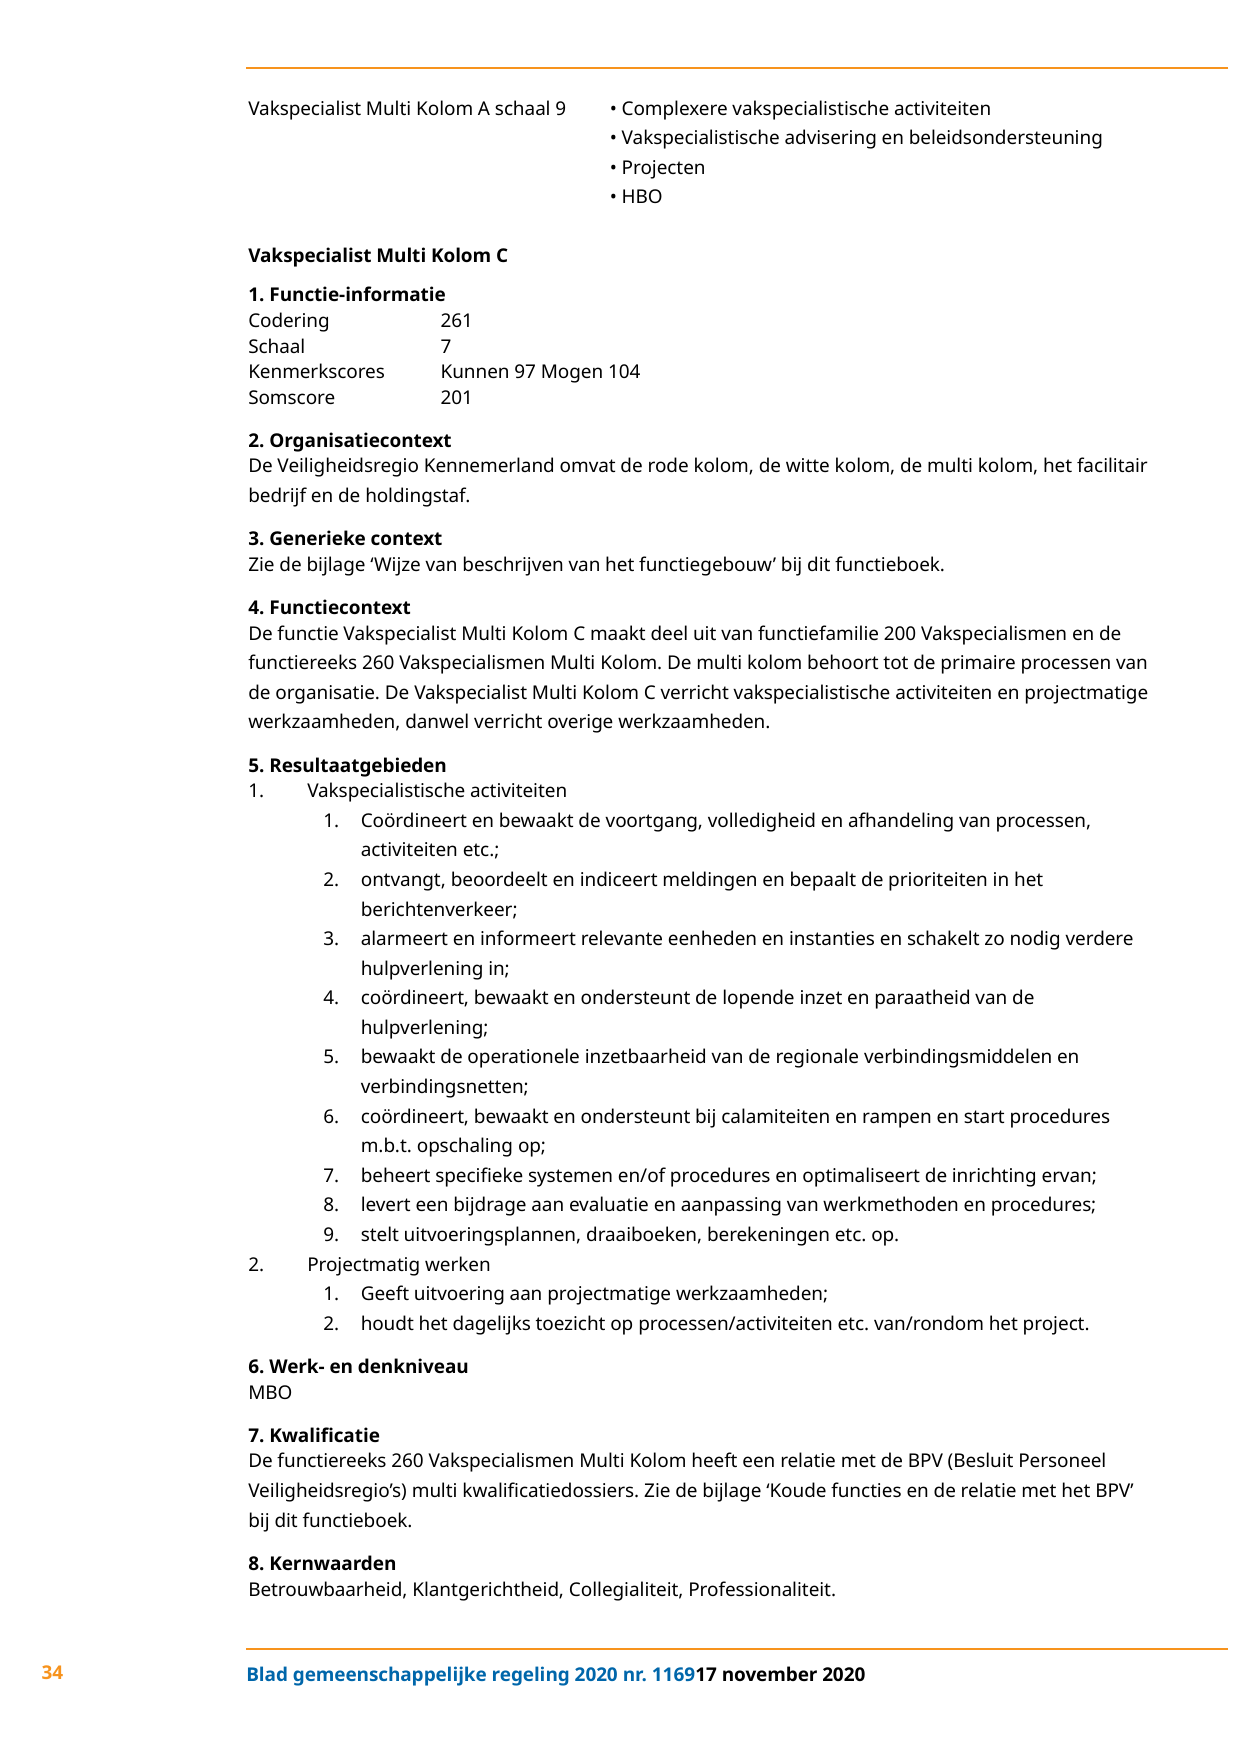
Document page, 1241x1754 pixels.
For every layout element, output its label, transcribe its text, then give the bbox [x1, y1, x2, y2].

list ontvangt, beoordeelt en indiceert meldingen en bepaalt de prioriteiten in het berichtenverkeer; [323, 866, 1152, 922]
table_cell • Complexere vakspecialistische activiteiten • Vakspecialistische advisering en beleidsondersteuning • Projecten • HBO [610, 95, 1152, 209]
text 5. Resultaatgebieden [248, 752, 1152, 777]
text 8. Kernwaarden [248, 1550, 1152, 1576]
list Coördineert en bewaakt de voortgang, volledigheid en afhandeling van processen, activiteiten etc.; [323, 807, 1152, 862]
list bewaakt de operationele inzetbaarheid van de regionale verbindingsmiddelen en verbindingsnetten; [323, 1044, 1152, 1099]
text 2. Organisatiecontext [248, 427, 1152, 453]
table_cell Kenmerkscores [248, 359, 440, 384]
list stelt uitvoeringsplannen, draaiboeken, berekeningen etc. op. [323, 1221, 1152, 1247]
list Projectmatig werken [248, 1251, 1152, 1277]
table_header Codering [248, 307, 440, 333]
text De functiereeks 260 Vakspecialismen Multi Kolom heeft een relatie met de BPV (Besluit Personeel Veiligheidsregio’s) multi kwalificatiedossiers. Zie de bijlage ‘Koude functies en de relatie met het BPV’ bij dit functieboek. [248, 1448, 1152, 1533]
list houdt het dagelijks toezicht op processen/activiteiten etc. van/rondom het project. [323, 1310, 1152, 1336]
table_cell Kunnen 97 Mogen 104 [440, 359, 1152, 384]
text Vakspecialist Multi Kolom C [248, 242, 1152, 268]
table_cell 201 [440, 384, 1152, 410]
text De Veiligheidsregio Kennemerland omvat de rode kolom, de witte kolom, de multi kolom, het facilitair bedrijf en de holdingstaf. [248, 453, 1152, 508]
table_cell Somscore [248, 384, 440, 410]
list alarmeert en informeert relevante eenheden en instanties en schakelt zo nodig verdere hulpverlening in; [323, 925, 1152, 981]
list Vakspecialistische activiteiten [248, 777, 1152, 803]
table_header 261 [440, 307, 1152, 333]
list coördineert, bewaakt en ondersteunt bij calamiteiten en rampen en start procedures m.b.t. opschaling op; [323, 1103, 1152, 1158]
text 3. Generieke context [248, 525, 1152, 551]
text MBO [248, 1379, 1152, 1404]
picture [41, 47, 231, 172]
list Geeft uitvoering aan projectmatige werkzaamheden; [323, 1280, 1152, 1306]
text 4. Functiecontext [248, 594, 1152, 620]
table_cell Schaal [248, 333, 440, 359]
list levert een bijdrage aan evaluatie en aanpassing van werkmethoden en procedures; [323, 1192, 1152, 1217]
text Zie de bijlage ‘Wijze van beschrijven van het functiegebouw’ bij dit functieboek. [248, 551, 1152, 577]
list beheert specifieke systemen en/of procedures en optimaliseert de inrichting ervan; [323, 1162, 1152, 1188]
text 1. Functie-informatie [248, 281, 1152, 307]
text 7. Kwalificatie [248, 1422, 1152, 1448]
table_cell 7 [440, 333, 1152, 359]
text 6. Werk- en denkniveau [248, 1353, 1152, 1379]
text De functie Vakspecialist Multi Kolom C maakt deel uit van functiefamilie 200 Vakspecialismen en de functiereeks 260 Vakspecialismen Multi Kolom. De multi kolom behoort tot de primaire processen van de organisatie. De Vakspecialist Multi Kolom C verricht vakspecialistische activiteiten en projectmatige werkzaamheden, danwel verricht overige werkzaamheden. [248, 620, 1152, 734]
table_cell Vakspecialist Multi Kolom A schaal 9 [248, 95, 609, 209]
text Betrouwbaarheid, Klantgerichtheid, Collegialiteit, Professionaliteit. [248, 1576, 1152, 1601]
list coördineert, bewaakt en ondersteunt de lopende inzet en paraatheid van de hulpverlening; [323, 984, 1152, 1040]
